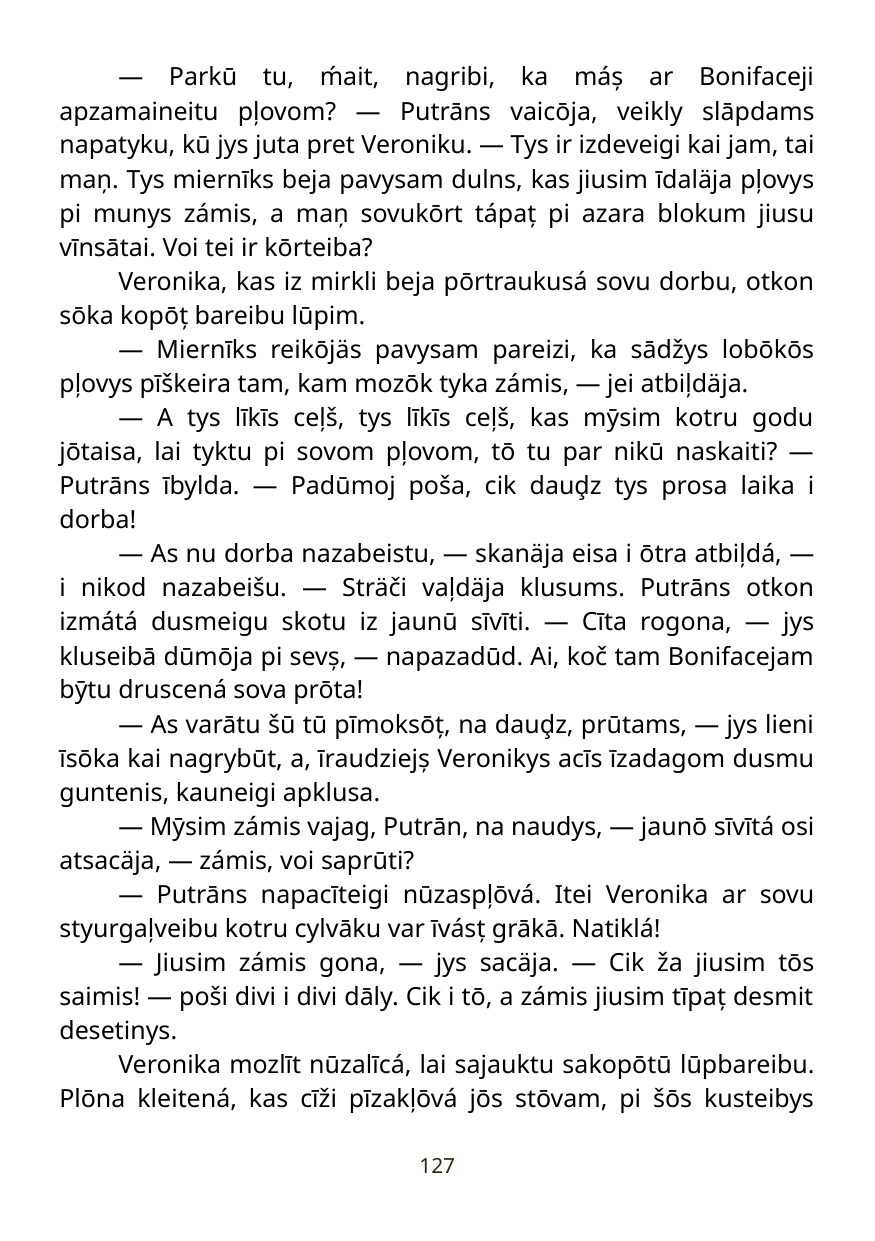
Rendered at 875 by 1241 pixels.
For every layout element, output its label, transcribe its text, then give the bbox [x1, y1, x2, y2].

text — Putrāns napacīteigi nūzaspļōvá. Itei Veronika ar sovu styurgaļveibu kotru cylvāku var īvásț grākā. Natiklá! [59, 877, 815, 945]
text — Mȳsim zámis vajag, Putrān, na naudys, — jaunō sīvītá osi atsacäja, — zámis, voi saprūti? [59, 808, 815, 877]
text Veronika mozlīt nūzalīcá, lai sajauktu sakopōtū lūpbareibu. Plōna kleitená, kas cīži pīzakļōvá jōs stōvam, pi šōs kusteibys [59, 1047, 815, 1115]
text — Jiusim zámis gona, — jys sacäja. — Cik ža jiusim tōs saimis! — poši divi i divi dāly. Cik i tō, a zámis jiusim tīpaț desmit desetinys. [59, 945, 815, 1047]
text — As varātu šū tū pīmoksōț, na dauḑz, prūtams, — jys lieni īsōka kai nagrybūt, a, īraudziejș Veronikys acīs īzadagom dusmu guntenis, kauneigi apklusa. [59, 706, 815, 808]
text — Parkū tu, ḿait, nagribi, ka máș ar Bonifaceji apzamaineitu pļovom? — Putrāns vaicōja, veikly slāpdams napatyku, kū jys juta pret Veroniku. — Tys ir izdeveigi kai jam, tai maņ. Tys miernīks beja pavysam dulns, kas jiusim īdaläja pļovys pi munys zámis, a maņ sovukōrt tápaț pi azara blokum jiusu vīnsātai. Voi tei ir kōrteiba? [59, 59, 815, 263]
text — Miernīks reikōjäs pavysam pareizi, ka sādžys lobōkōs pļovys pīškeira tam, kam mozōk tyka zámis, — jei atbiļdäja. [59, 332, 815, 400]
text Veronika, kas iz mirkli beja pōrtraukusá sovu dorbu, otkon sōka kopōț bareibu lūpim. [59, 263, 815, 332]
text — A tys līkīs ceļš, tys līkīs ceļš, kas mȳsim kotru godu jōtaisa, lai tyktu pi sovom pļovom, tō tu par nikū naskaiti? — Putrāns ībylda. — Padūmoj poša, cik dauḑz tys prosa laika i dorba! [59, 400, 815, 536]
text — As nu dorba nazabeistu, — skanäja eisa i ōtra atbiļdá, — i nikod nazabeišu. — Sträči vaļdäja klusums. Putrāns otkon izmátá dusmeigu skotu iz jaunū sīvīti. — Cīta rogona, — jys kluseibā dūmōja pi sevș, — napazadūd. Ai, koč tam Bonifacejam bȳtu druscená sova prōta! [59, 536, 815, 706]
